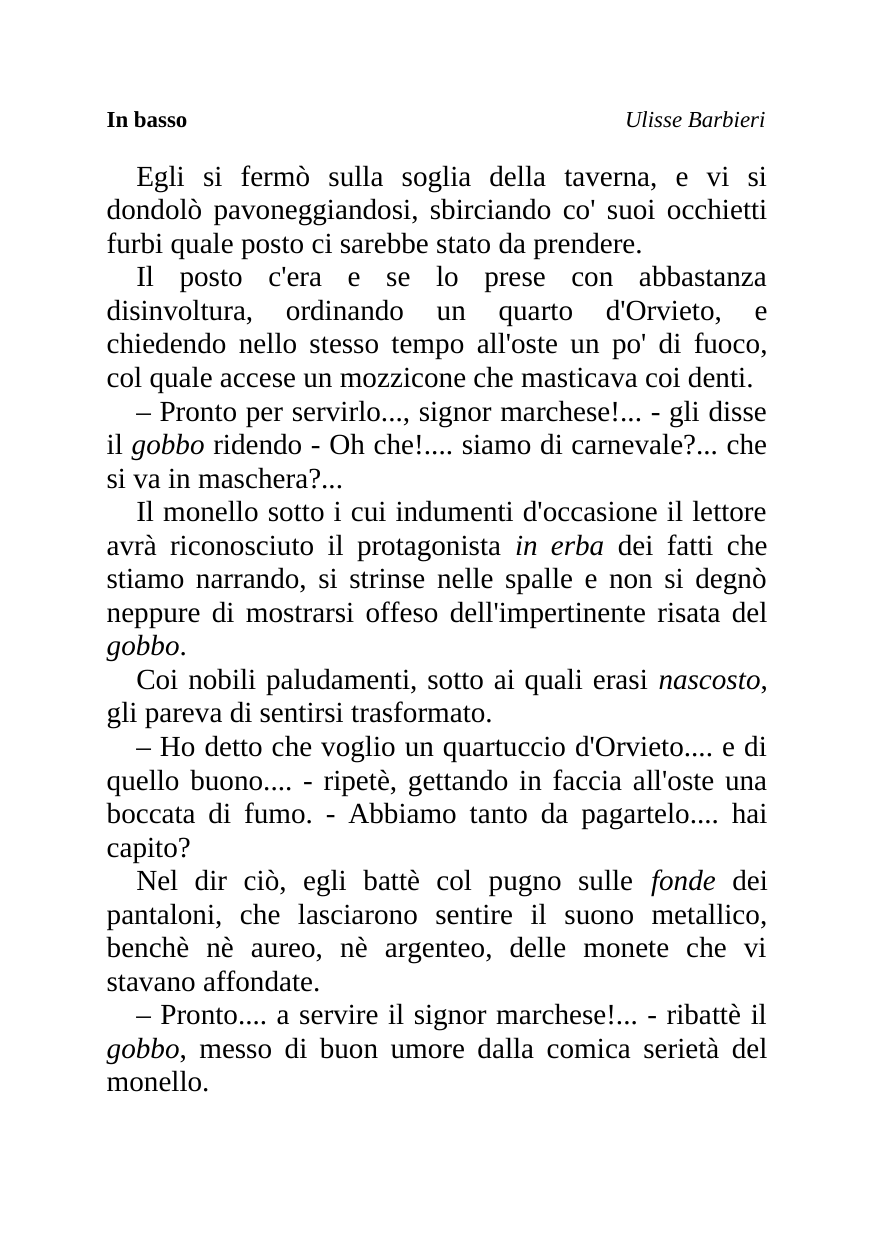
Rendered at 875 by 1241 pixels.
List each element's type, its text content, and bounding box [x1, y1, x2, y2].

text Il monello sotto i cui indumenti d'occasione il lettore avrà riconosciuto il protagonista in erba dei fatti che stiamo narrando, si strinse nelle spalle e non si degnò neppure di mostrarsi offeso dell'impertinente risata del gobbo. [106, 494, 768, 662]
text Egli si fermò sulla soglia della taverna, e vi si dondolò pavoneggiandosi, sbirciando co' suoi occhietti furbi quale posto ci sarebbe stato da prendere. [106, 159, 768, 259]
text – Pronto per servirlo..., signor marchese!... - gli disse il gobbo ridendo - Oh che!.... siamo di carnevale?... che si va in maschera?... [106, 394, 768, 494]
text Coi nobili paludamenti, sotto ai quali erasi nascosto, gli pareva di sentirsi trasformato. [106, 662, 768, 729]
text Il posto c'era e se lo prese con abbastanza disinvoltura, ordinando un quarto d'Orvieto, e chiedendo nello stesso tempo all'oste un po' di fuoco, col quale accese un mozzicone che masticava coi denti. [106, 259, 768, 394]
text Nel dir ciò, egli battè col pugno sulle fonde dei pantaloni, che lasciarono sentire il suono metallico, benchè nè aureo, nè argenteo, delle monete che vi stavano affondate. [106, 863, 768, 997]
text – Pronto.... a servire il signor marchese!... - ribattè il gobbo, messo di buon umore dalla comica serietà del monello. [106, 997, 768, 1098]
text – Ho detto che voglio un quartuccio d'Orvieto.... e di quello buono.... - ripetè, gettando in faccia all'oste una boccata di fumo. - Abbiamo tanto da pagartelo.... hai capito? [106, 729, 768, 863]
